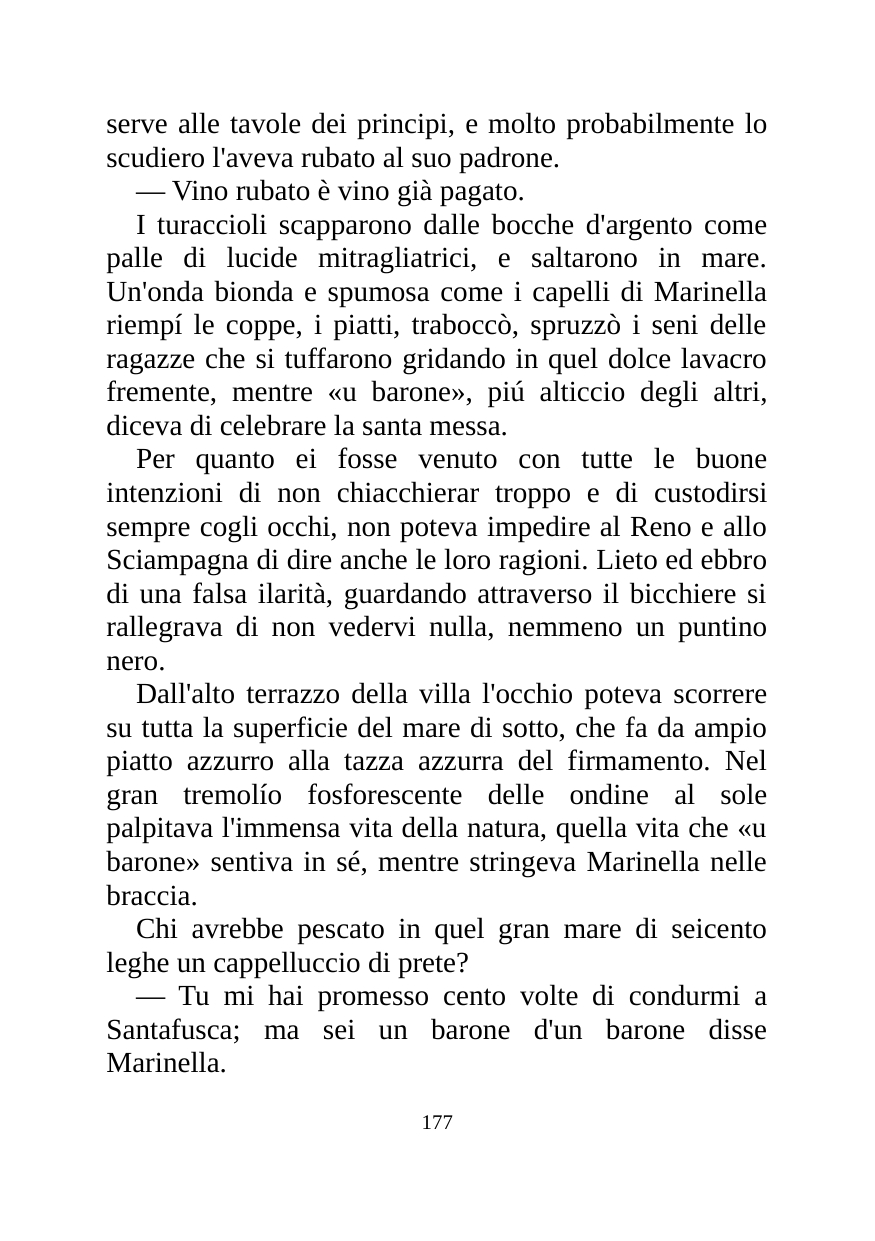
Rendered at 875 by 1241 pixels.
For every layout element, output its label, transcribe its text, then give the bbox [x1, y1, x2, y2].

text Per quanto ei fosse venuto con tutte le buone intenzioni di non chiacchierar troppo e di custodirsi sempre cogli occhi, non poteva impedire al Reno e allo Sciampagna di dire anche le loro ragioni. Lieto ed ebbro di una falsa ilarità, guardando attraverso il bicchiere si rallegrava di non vedervi nulla, nemmeno un puntino nero. [106, 442, 768, 676]
text — Vino rubato è vino già pagato. [106, 173, 768, 207]
text Dall'alto terrazzo della villa l'occhio poteva scorrere su tutta la superficie del mare di sotto, che fa da ampio piatto azzurro alla tazza azzurra del firmamento. Nel gran tremolío fosforescente delle ondine al sole palpitava l'immensa vita della natura, quella vita che «u barone» sentiva in sé, mentre stringeva Marinella nelle braccia. [106, 676, 768, 911]
text — Tu mi hai promesso cento volte di condurmi a Santafusca; ma sei un barone d'un barone disse Marinella. [106, 978, 768, 1079]
text I turaccioli scapparono dalle bocche d'argento come palle di lucide mitragliatrici, e saltarono in mare. Un'onda bionda e spumosa come i capelli di Marinella riempí le coppe, i piatti, traboccò, spruzzò i seni delle ragazze che si tuffarono gridando in quel dolce lavacro fremente, mentre «u barone», piú alticcio degli altri, diceva di celebrare la santa messa. [106, 207, 768, 442]
text serve alle tavole dei principi, e molto probabilmente lo scudiero l'aveva rubato al suo padrone. [106, 106, 768, 173]
text Chi avrebbe pescato in quel gran mare di seicento leghe un cappelluccio di prete? [106, 911, 768, 978]
